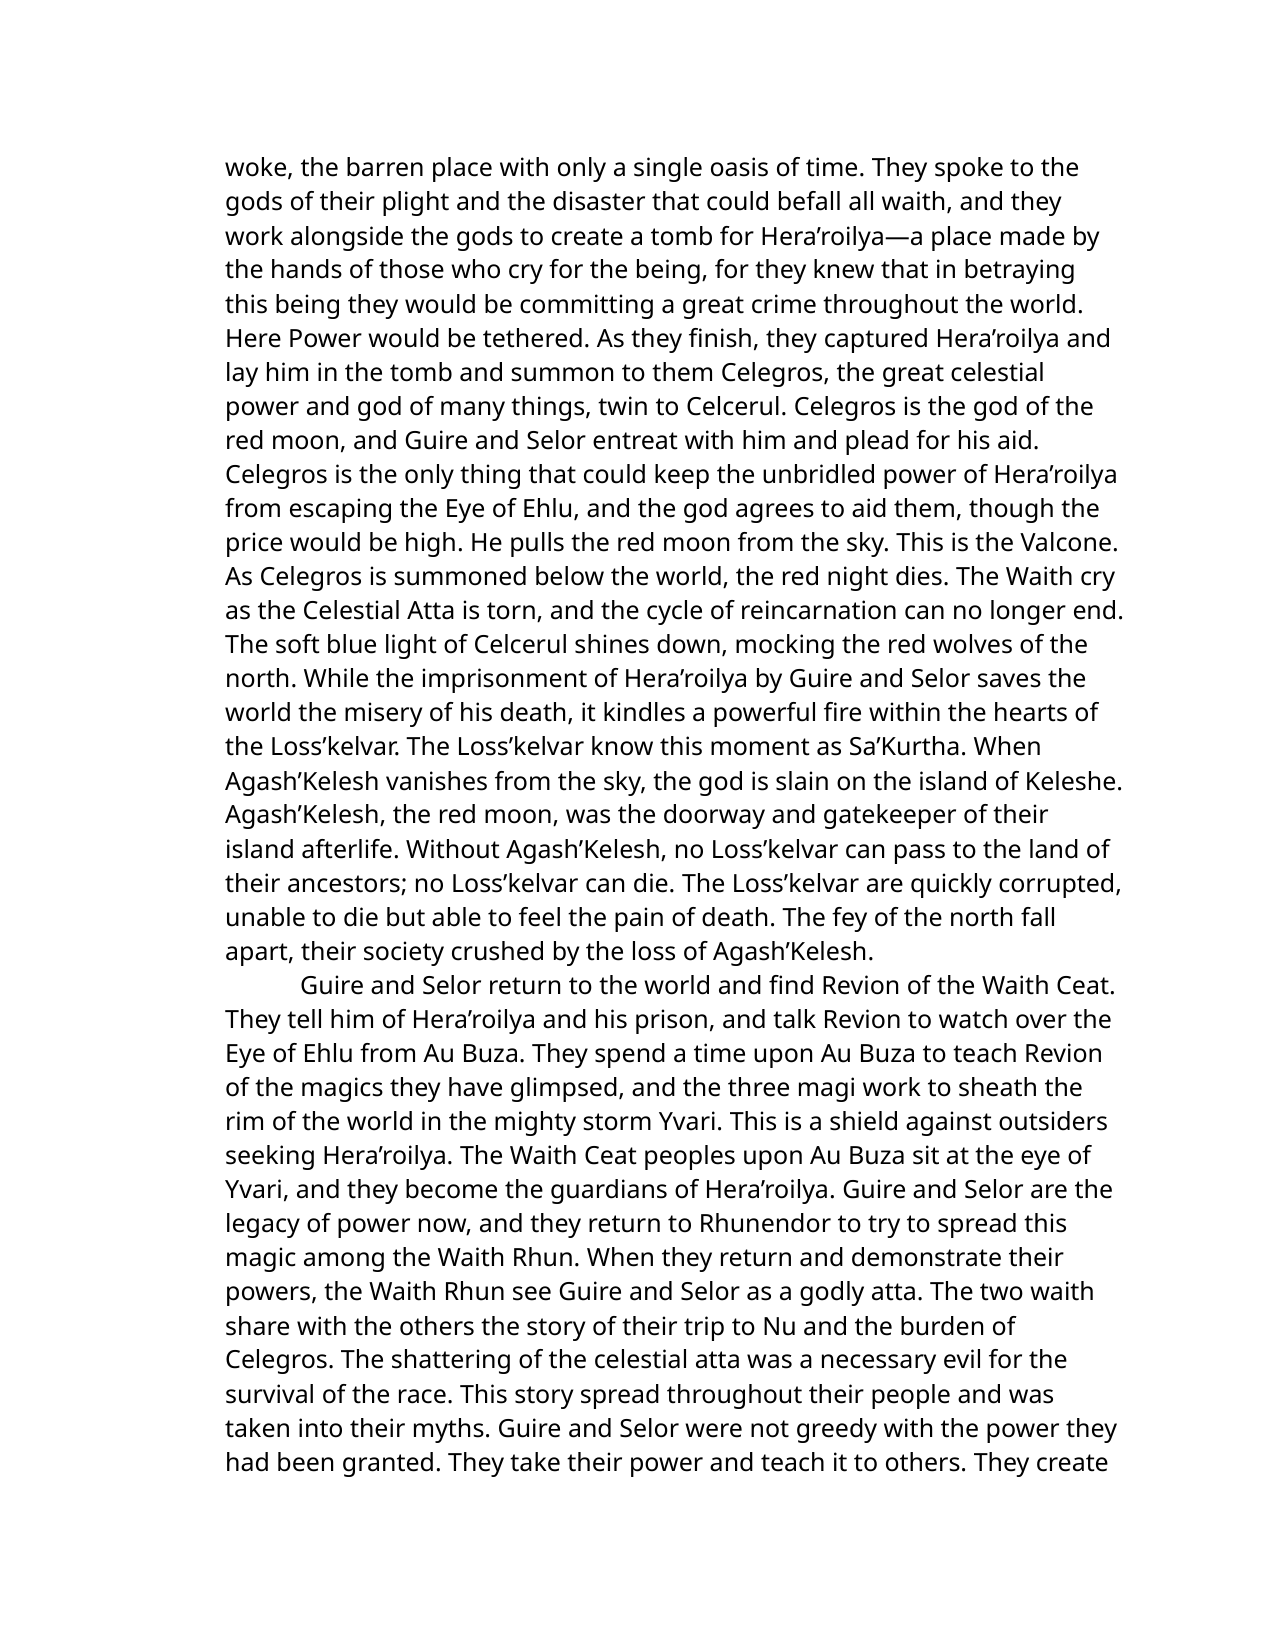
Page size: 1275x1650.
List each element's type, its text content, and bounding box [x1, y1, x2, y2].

text woke, the barren place with only a single oasis of time. They spoke to the gods of their plight and the disaster that could befall all waith, and they work alongside the gods to create a tomb for Hera’roilya—a place made by the hands of those who cry for the being, for they knew that in betraying this being they would be committing a great crime throughout the world. Here Power would be tethered. As they finish, they captured Hera’roilya and lay him in the tomb and summon to them Celegros, the great celestial power and god of many things, twin to Celcerul. Celegros is the god of the red moon, and Guire and Selor entreat with him and plead for his aid. Celegros is the only thing that could keep the unbridled power of Hera’roilya from escaping the Eye of Ehlu, and the god agrees to aid them, though the price would be high. He pulls the red moon from the sky. This is the Valcone. As Celegros is summoned below the world, the red night dies. The Waith cry as the Celestial Atta is torn, and the cycle of reincarnation can no longer end. The soft blue light of Celcerul shines down, mocking the red wolves of the north. While the imprisonment of Hera’roilya by Guire and Selor saves the world the misery of his death, it kindles a powerful fire within the hearts of the Loss’kelvar. The Loss’kelvar know this moment as Sa’Kurtha. When Agash’Kelesh vanishes from the sky, the god is slain on the island of Keleshe. Agash’Kelesh, the red moon, was the doorway and gatekeeper of their island afterlife. Without Agash’Kelesh, no Loss’kelvar can pass to the land of their ancestors; no Loss’kelvar can die. The Loss’kelvar are quickly corrupted, unable to die but able to feel the pain of death. The fey of the north fall apart, their society crushed by the loss of Agash’Kelesh. [225, 150, 1125, 967]
text Guire and Selor return to the world and find Revion of the Waith Ceat. They tell him of Hera’roilya and his prison, and talk Revion to watch over the Eye of Ehlu from Au Buza. They spend a time upon Au Buza to teach Revion of the magics they have glimpsed, and the three magi work to sheath the rim of the world in the mighty storm Yvari. This is a shield against outsiders seeking Hera’roilya. The Waith Ceat peoples upon Au Buza sit at the eye of Yvari, and they become the guardians of Hera’roilya. Guire and Selor are the legacy of power now, and they return to Rhunendor to try to spread this magic among the Waith Rhun. When they return and demonstrate their powers, the Waith Rhun see Guire and Selor as a godly atta. The two waith share with the others the story of their trip to Nu and the burden of Celegros. The shattering of the celestial atta was a necessary evil for the survival of the race. This story spread throughout their people and was taken into their myths. Guire and Selor were not greedy with the power they had been granted. They take their power and teach it to others. They create [225, 967, 1125, 1478]
